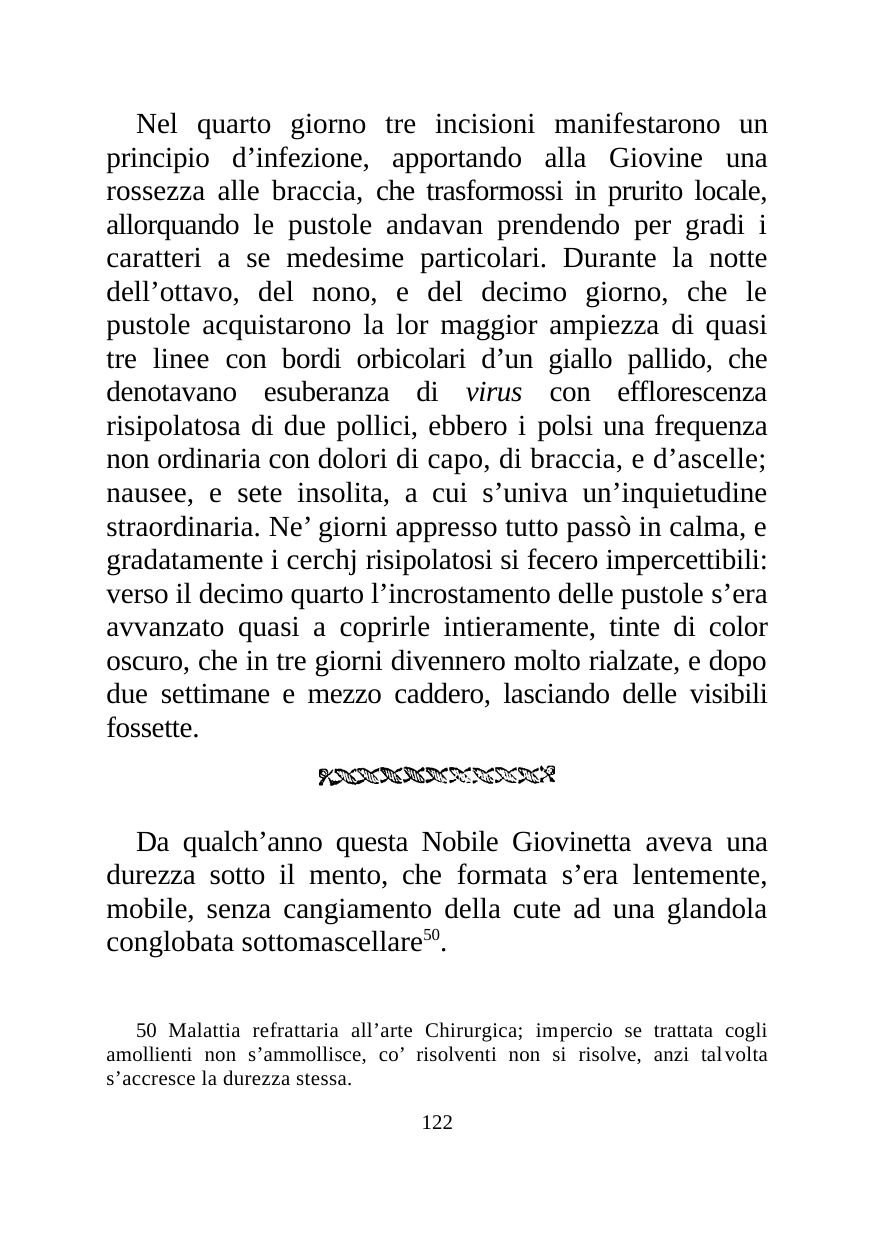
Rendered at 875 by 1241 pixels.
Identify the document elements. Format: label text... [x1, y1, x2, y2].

text Nel quarto giorno tre incisioni manifestarono un principio d’infezione, apportando alla Giovine una rossezza alle braccia, che trasformossi in prurito locale, allorquando le pustole andavan prendendo per gradi i caratteri a se medesime particolari. Durante la notte dell’ottavo, del nono, e del decimo giorno, che le pustole acquistarono la lor maggior ampiezza di quasi tre linee con bordi orbicolari d’un giallo pallido, che denotavano esuberanza di virus con efflorescenza risipolatosa di due pollici, ebbero i polsi una frequenza non ordinaria con dolori di capo, di braccia, e d’ascelle; nausee, e sete insolita, a cui s’univa un’inquietudine straordinaria. Ne’ giorni appresso tutto passò in calma, e gradatamente i cerchj risipolatosi si fecero impercettibili: verso il decimo quarto l’incrostamento delle pustole s’era avvanzato quasi a coprirle intieramente, tinte di color oscuro, che in tre giorni divennero molto rialzate, e dopo due settimane e mezzo caddero, lasciando delle visibili fossette. [106, 106, 768, 743]
text Da qualch’anno questa Nobile Giovinetta aveva una durezza sotto il mento, che formata s’era lentemente, mobile, senza cangiamento della cute ad una glandola conglobata sottomascellare. [106, 824, 768, 958]
text Malattia refrattaria all’arte Chirurgica; impercio se trattata cogli amollienti non s’ammollisce, co’ risolventi non si risolve, anzi talvolta s’accresce la durezza stessa. [106, 1017, 768, 1090]
